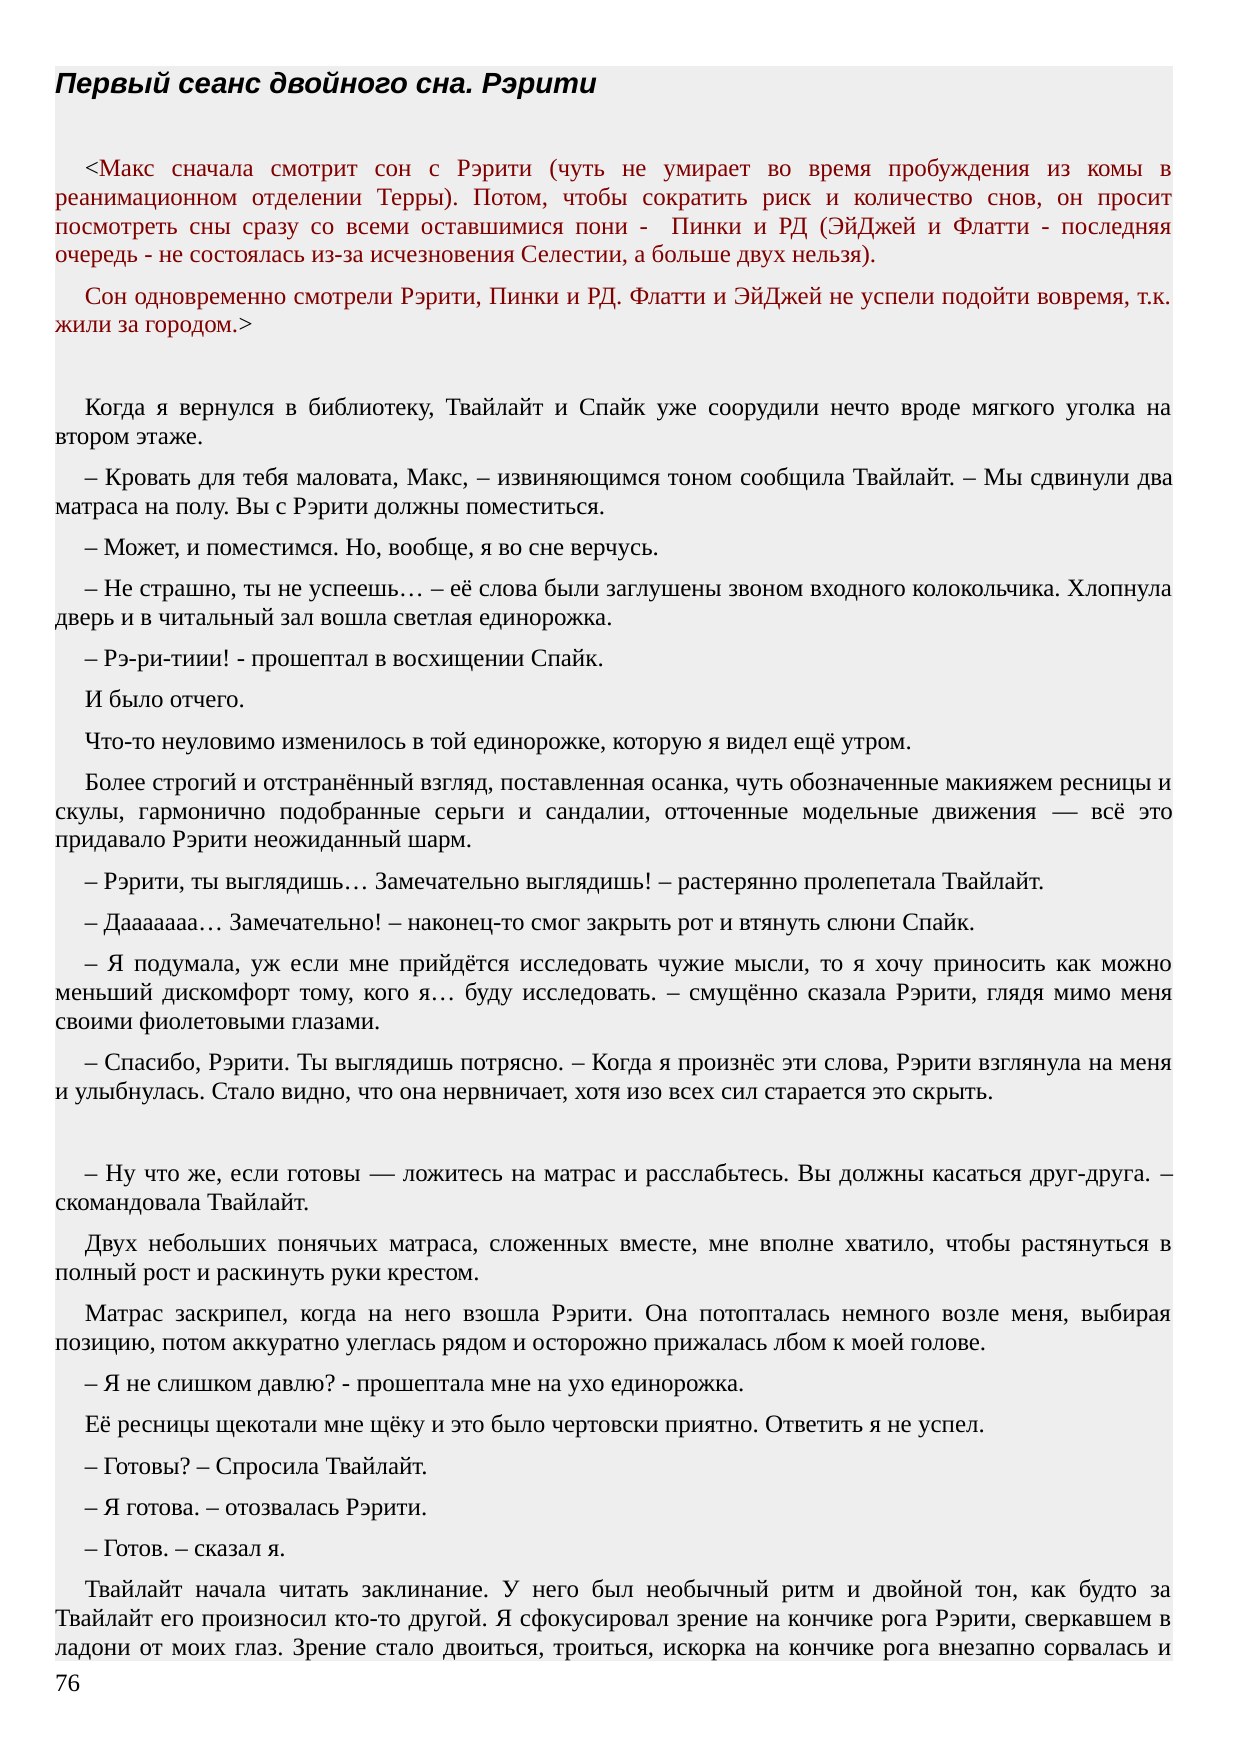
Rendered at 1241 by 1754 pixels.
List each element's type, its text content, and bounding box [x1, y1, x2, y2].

text – Не страшно, ты не успеешь… – её слова были заглушены звоном входного колокольчика. Хлопнула дверь и в читальный зал вошла светлая единорожка. [55, 573, 1173, 631]
text – Готовы? – Спросила Твайлайт. [55, 1451, 1173, 1479]
text – Кровать для тебя маловата, Макс, – извиняющимся тоном сообщила Твайлайт. – Мы сдвинули два матраса на полу. Вы с Рэрити должны поместиться. [55, 462, 1173, 519]
text Твайлайт начала читать заклинание. У него был необычный ритм и двойной тон, как будто за Твайлайт его произносил кто-то другой. Я сфокусировал зрение на кончике рога Рэрити, сверкавшем в ладони от моих глаз. Зрение стало двоиться, троиться, искорка на кончике рога внезапно сорвалась и [55, 1574, 1173, 1661]
text Двух небольших понячьих матраса, сложенных вместе, мне вполне хватило, чтобы растянуться в полный рост и раскинуть руки крестом. [55, 1228, 1173, 1286]
text Когда я вернулся в библиотеку, Твайлайт и Спайк уже соорудили нечто вроде мягкого уголка на втором этаже. [55, 392, 1173, 449]
text – Готов. – сказал я. [55, 1533, 1173, 1562]
text И было отчего. [55, 684, 1173, 713]
text – Я не слишком давлю? - прошептала мне на ухо единорожка. [55, 1368, 1173, 1397]
text – Ну что же, если готовы — ложитесь на матрас и расслабьтесь. Вы должны касаться друг-друга. – скомандовала Твайлайт. [55, 1158, 1173, 1216]
text – Я готова. – отозвалась Рэрити. [55, 1492, 1173, 1521]
text Более строгий и отстранённый взгляд, поставленная осанка, чуть обозначенные макияжем ресницы и скулы, гармонично подобранные серьги и сандалии, отточенные модельные движения — всё это придавало Рэрити неожиданный шарм. [55, 767, 1173, 853]
subtitle Первый сеанс двойного сна. Рэрити [55, 66, 1173, 99]
text – Рэ-ри-тиии! - прошептал в восхищении Спайк. [55, 643, 1173, 672]
text – Рэрити, ты выглядишь… Замечательно выглядишь! – растерянно пролепетала Твайлайт. [55, 866, 1173, 894]
text Её ресницы щекотали мне щёку и это было чертовски приятно. Ответить я не успел. [55, 1409, 1173, 1438]
text – Может, и поместимся. Но, вообще, я во сне верчусь. [55, 532, 1173, 561]
text Что-то неуловимо изменилось в той единорожке, которую я видел ещё утром. [55, 726, 1173, 754]
text Сон одновременно смотрели Рэрити, Пинки и РД. Флатти и ЭйДжей не успели подойти вовремя, т.к. жили за городом.> [55, 281, 1173, 338]
text Матрас заскрипел, когда на него взошла Рэрити. Она потопталась немного возле меня, выбирая позицию, потом аккуратно улеглась рядом и осторожно прижалась лбом к моей голове. [55, 1298, 1173, 1356]
text – Спасибо, Рэрити. Ты выглядишь потрясно. – Когда я произнёс эти слова, Рэрити взглянула на меня и улыбнулась. Стало видно, что она нервничает, хотя изо всех сил старается это скрыть. [55, 1047, 1173, 1104]
text <Макс сначала смотрит сон с Рэрити (чуть не умирает во время пробуждения из комы в реанимационном отделении Терры). Потом, чтобы сократить риск и количество снов, он просит посмотреть сны сразу со всеми оставшимися пони - Пинки и РД (ЭйДжей и Флатти - последняя очередь - не состоялась из-за исчезновения Селестии, а больше двух нельзя). [55, 153, 1173, 268]
text – Дааааааа… Замечательно! – наконец-то смог закрыть рот и втянуть слюни Спайк. [55, 907, 1173, 936]
text – Я подумала, уж если мне прийдётся исследовать чужие мысли, то я хочу приносить как можно меньший дискомфорт тому, кого я… буду исследовать. – смущённо сказала Рэрити, глядя мимо меня своими фиолетовыми глазами. [55, 948, 1173, 1034]
